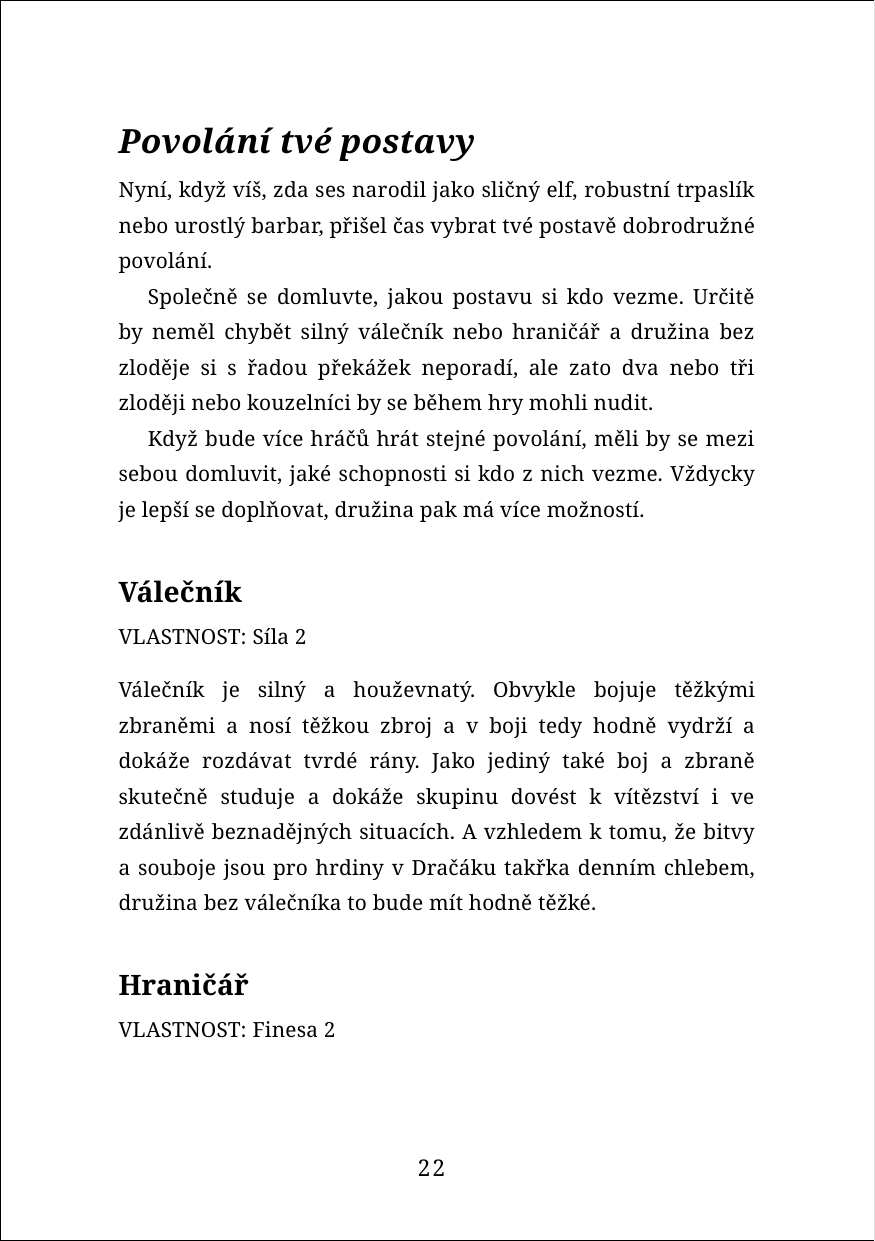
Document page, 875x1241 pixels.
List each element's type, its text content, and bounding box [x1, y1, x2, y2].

subtitle Povolání tvé postavy [118, 118, 756, 164]
text VLASTNOST: Finesa 2 [118, 1015, 756, 1044]
text Válečník je silný a houževnatý. Obvykle bojuje těžkými zbraněmi a nosí těžkou zbroj a v boji tedy hodně vydrží a dokáže rozdávat tvrdé rány. Jako jediný také boj a zbraně skutečně studuje a dokáže skupinu dovést k vítězství i ve zdánlivě beznadějných situacích. A vzhledem k tomu, že bitvy a souboje jsou pro hrdiny v Dračáku takřka denním chlebem, družina bez válečníka to bude mít hodně těžké. [118, 675, 756, 917]
text VLASTNOST: Síla 2 [118, 622, 756, 651]
text Nyní, když víš, zda ses narodil jako sličný elf, robustní trpaslík nebo urostlý barbar, přišel čas vybrat tvé postavě dobrodružné povolání. Společně se domluvte, jakou postavu si kdo vezme. Určitě by neměl chybět silný válečník nebo hraničář a družina bez zloděje si s řadou překážek neporadí, ale zato dva nebo tři zloději nebo kouzelníci by se během hry mohli nudit. Když bude více hráčů hrát stejné povolání, měli by se mezi sebou domluvit, jaké schopnosti si kdo z nich vezme. Vždycky je lepší se doplňovat, družina pak má více možností. [118, 175, 756, 523]
subtitle Hraničář [118, 965, 756, 1004]
subtitle Válečník [118, 572, 756, 610]
